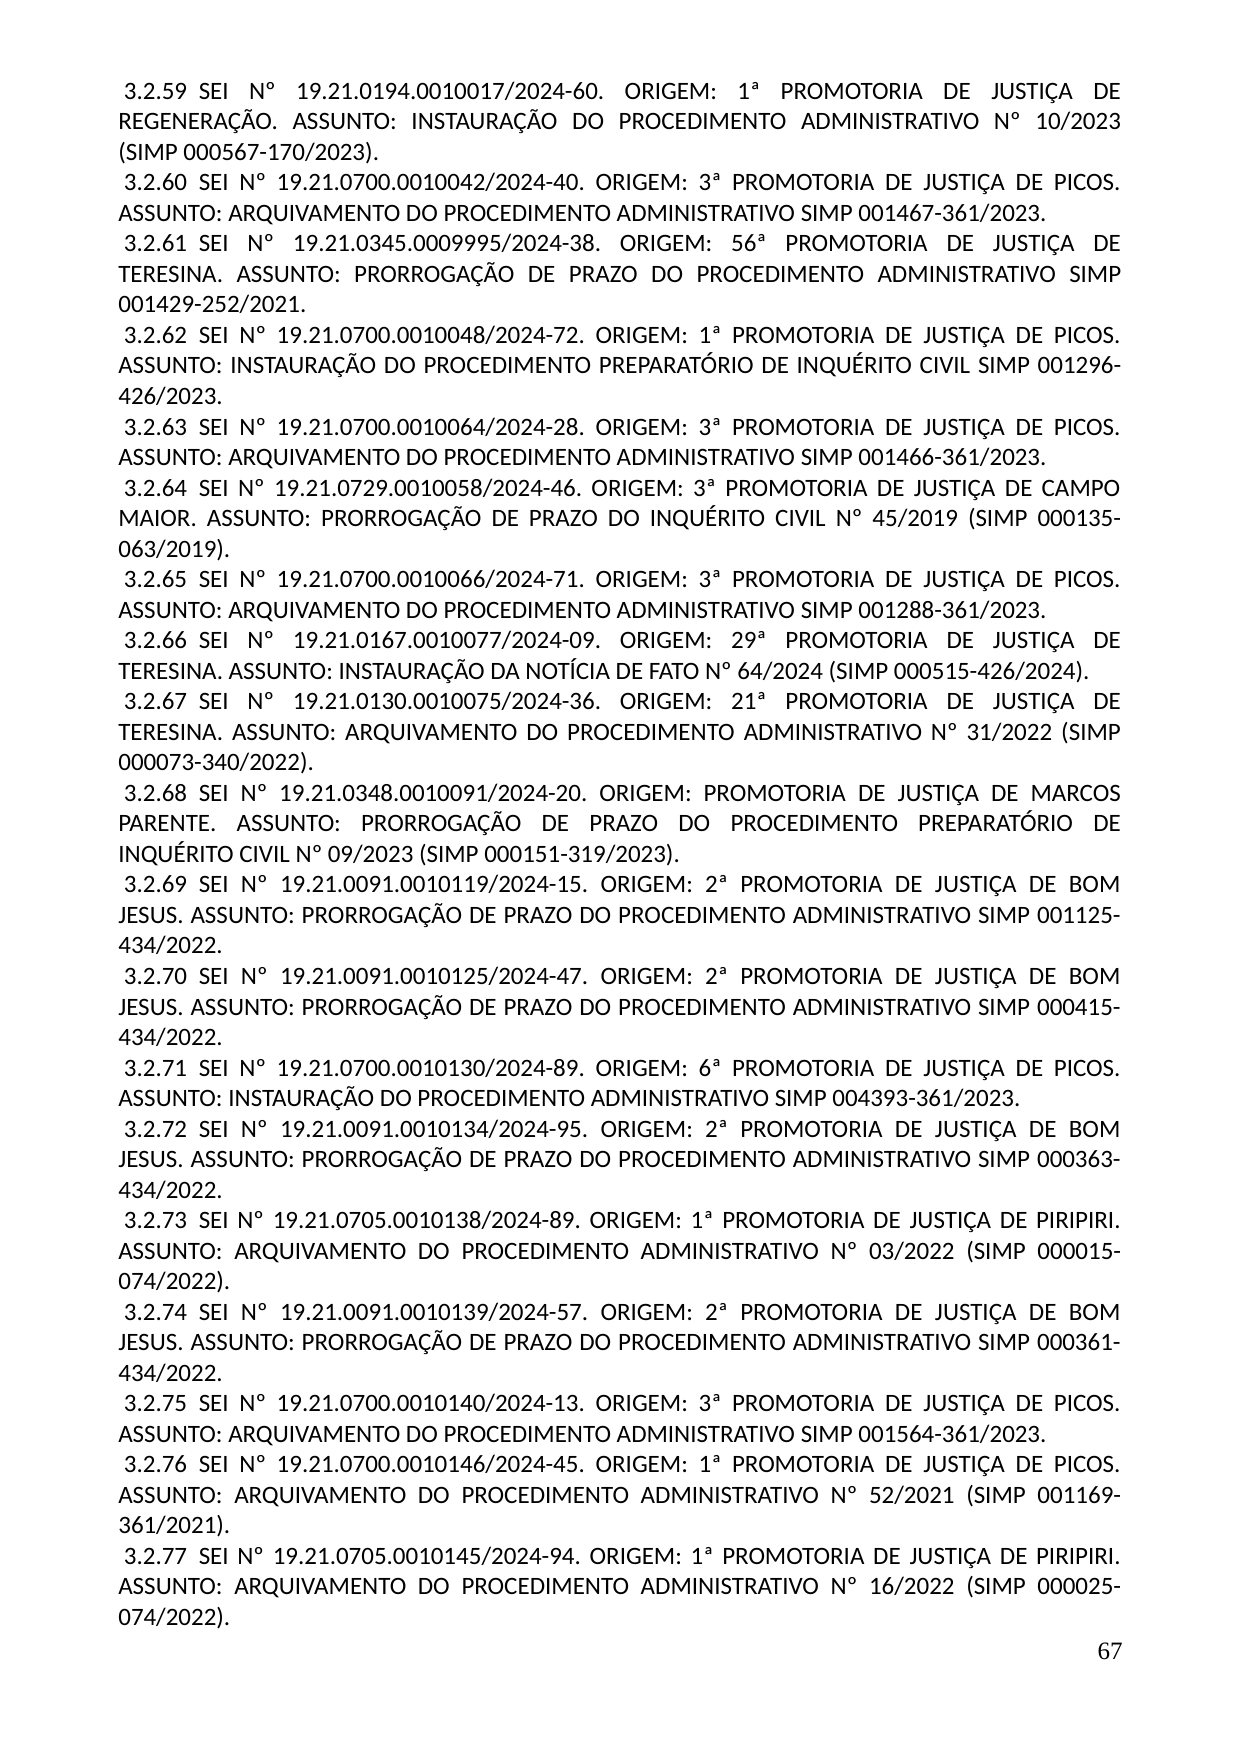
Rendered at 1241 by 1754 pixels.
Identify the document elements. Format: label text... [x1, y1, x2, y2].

list SEI Nº 19.21.0700.0010064/2024-28. ORIGEM: 3ª PROMOTORIA DE JUSTIÇA DE PICOS. ASSUNTO: ARQUIVAMENTO DO PROCEDIMENTO ADMINISTRATIVO SIMP 001466-361/2023. [118, 411, 1122, 472]
list SEI Nº 19.21.0705.0010145/2024-94. ORIGEM: 1ª PROMOTORIA DE JUSTIÇA DE PIRIPIRI. ASSUNTO: ARQUIVAMENTO DO PROCEDIMENTO ADMINISTRATIVO Nº 16/2022 (SIMP 000025-074/2022). [118, 1540, 1122, 1632]
list SEI Nº 19.21.0700.0010140/2024-13. ORIGEM: 3ª PROMOTORIA DE JUSTIÇA DE PICOS. ASSUNTO: ARQUIVAMENTO DO PROCEDIMENTO ADMINISTRATIVO SIMP 001564-361/2023. [118, 1387, 1122, 1448]
list SEI Nº 19.21.0091.0010125/2024-47. ORIGEM: 2ª PROMOTORIA DE JUSTIÇA DE BOM JESUS. ASSUNTO: PRORROGAÇÃO DE PRAZO DO PROCEDIMENTO ADMINISTRATIVO SIMP 000415-434/2022. [118, 960, 1122, 1052]
list SEI Nº 19.21.0700.0010130/2024-89. ORIGEM: 6ª PROMOTORIA DE JUSTIÇA DE PICOS. ASSUNTO: INSTAURAÇÃO DO PROCEDIMENTO ADMINISTRATIVO SIMP 004393-361/2023. [118, 1052, 1122, 1113]
list SEI Nº 19.21.0345.0009995/2024-38. ORIGEM: 56ª PROMOTORIA DE JUSTIÇA DE TERESINA. ASSUNTO: PRORROGAÇÃO DE PRAZO DO PROCEDIMENTO ADMINISTRATIVO SIMP 001429-252/2021. [118, 228, 1122, 319]
list SEI Nº 19.21.0700.0010066/2024-71. ORIGEM: 3ª PROMOTORIA DE JUSTIÇA DE PICOS. ASSUNTO: ARQUIVAMENTO DO PROCEDIMENTO ADMINISTRATIVO SIMP 001288-361/2023. [118, 563, 1122, 624]
list SEI Nº 19.21.0194.0010017/2024-60. ORIGEM: 1ª PROMOTORIA DE JUSTIÇA DE REGENERAÇÃO. ASSUNTO: INSTAURAÇÃO DO PROCEDIMENTO ADMINISTRATIVO Nº 10/2023 (SIMP 000567-170/2023). [118, 75, 1122, 167]
list SEI Nº 19.21.0348.0010091/2024-20. ORIGEM: PROMOTORIA DE JUSTIÇA DE MARCOS PARENTE. ASSUNTO: PRORROGAÇÃO DE PRAZO DO PROCEDIMENTO PREPARATÓRIO DE INQUÉRITO CIVIL Nº 09/2023 (SIMP 000151-319/2023). [118, 777, 1122, 868]
list SEI Nº 19.21.0091.0010119/2024-15. ORIGEM: 2ª PROMOTORIA DE JUSTIÇA DE BOM JESUS. ASSUNTO: PRORROGAÇÃO DE PRAZO DO PROCEDIMENTO ADMINISTRATIVO SIMP 001125-434/2022. [118, 868, 1122, 960]
list SEI Nº 19.21.0729.0010058/2024-46. ORIGEM: 3ª PROMOTORIA DE JUSTIÇA DE CAMPO MAIOR. ASSUNTO: PRORROGAÇÃO DE PRAZO DO INQUÉRITO CIVIL Nº 45/2019 (SIMP 000135-063/2019). [118, 472, 1122, 563]
list SEI Nº 19.21.0091.0010134/2024-95. ORIGEM: 2ª PROMOTORIA DE JUSTIÇA DE BOM JESUS. ASSUNTO: PRORROGAÇÃO DE PRAZO DO PROCEDIMENTO ADMINISTRATIVO SIMP 000363-434/2022. [118, 1113, 1122, 1204]
list SEI Nº 19.21.0700.0010146/2024-45. ORIGEM: 1ª PROMOTORIA DE JUSTIÇA DE PICOS. ASSUNTO: ARQUIVAMENTO DO PROCEDIMENTO ADMINISTRATIVO Nº 52/2021 (SIMP 001169-361/2021). [118, 1448, 1122, 1540]
list SEI Nº 19.21.0130.0010075/2024-36. ORIGEM: 21ª PROMOTORIA DE JUSTIÇA DE TERESINA. ASSUNTO: ARQUIVAMENTO DO PROCEDIMENTO ADMINISTRATIVO Nº 31/2022 (SIMP 000073-340/2022). [118, 685, 1122, 777]
list SEI Nº 19.21.0705.0010138/2024-89. ORIGEM: 1ª PROMOTORIA DE JUSTIÇA DE PIRIPIRI. ASSUNTO: ARQUIVAMENTO DO PROCEDIMENTO ADMINISTRATIVO Nº 03/2022 (SIMP 000015-074/2022). [118, 1204, 1122, 1296]
list SEI Nº 19.21.0700.0010048/2024-72. ORIGEM: 1ª PROMOTORIA DE JUSTIÇA DE PICOS. ASSUNTO: INSTAURAÇÃO DO PROCEDIMENTO PREPARATÓRIO DE INQUÉRITO CIVIL SIMP 001296-426/2023. [118, 319, 1122, 411]
list SEI Nº 19.21.0167.0010077/2024-09. ORIGEM: 29ª PROMOTORIA DE JUSTIÇA DE TERESINA. ASSUNTO: INSTAURAÇÃO DA NOTÍCIA DE FATO Nº 64/2024 (SIMP 000515-426/2024). [118, 624, 1122, 685]
list SEI Nº 19.21.0091.0010139/2024-57. ORIGEM: 2ª PROMOTORIA DE JUSTIÇA DE BOM JESUS. ASSUNTO: PRORROGAÇÃO DE PRAZO DO PROCEDIMENTO ADMINISTRATIVO SIMP 000361-434/2022. [118, 1296, 1122, 1387]
list SEI Nº 19.21.0700.0010042/2024-40. ORIGEM: 3ª PROMOTORIA DE JUSTIÇA DE PICOS. ASSUNTO: ARQUIVAMENTO DO PROCEDIMENTO ADMINISTRATIVO SIMP 001467-361/2023. [118, 167, 1122, 228]
